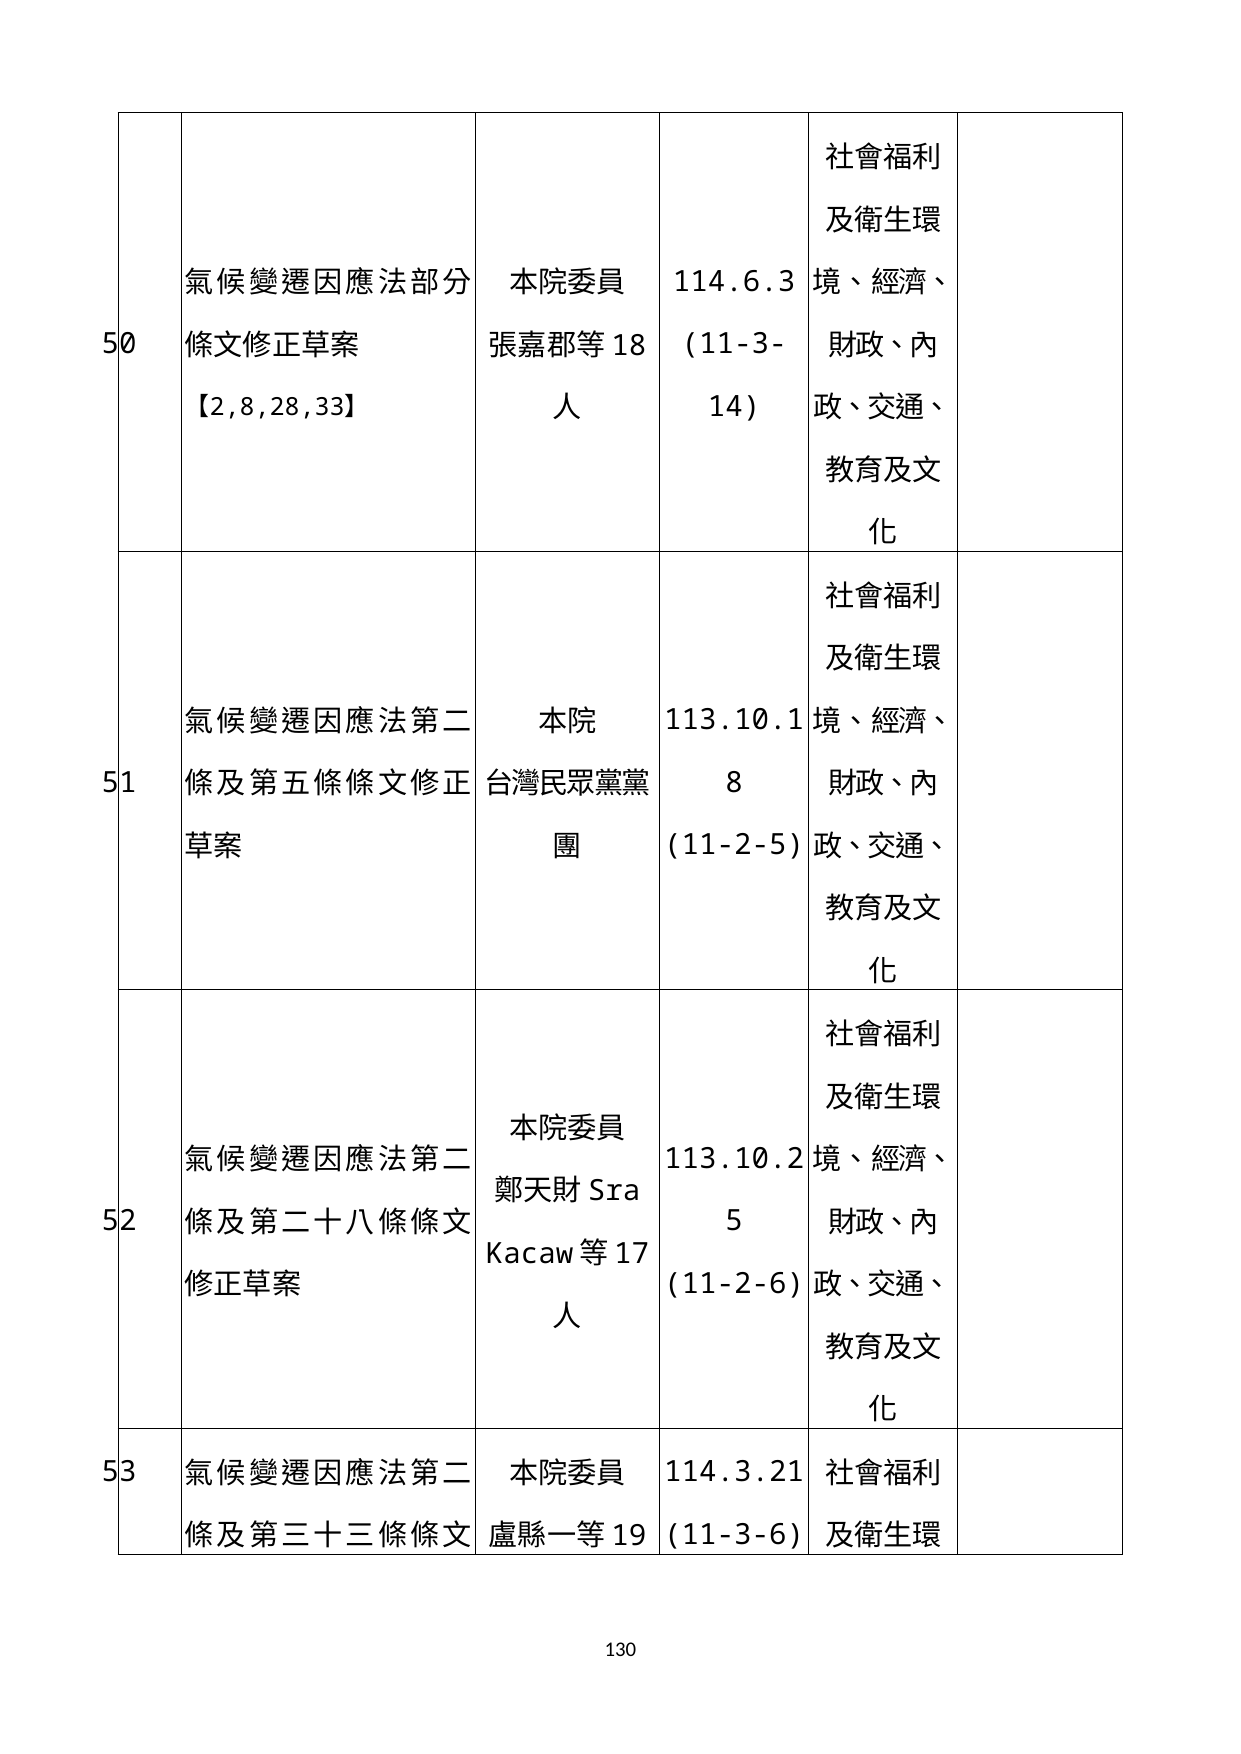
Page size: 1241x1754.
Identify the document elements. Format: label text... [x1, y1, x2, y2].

table_cell 本院委員 張嘉郡等18人 [476, 113, 659, 551]
table_cell 113.10.25 (11-2-6) [660, 990, 808, 1428]
table_cell [119, 1429, 181, 1554]
table_cell 114.3.21 (11-3-6) [660, 1429, 808, 1554]
table_cell 本院委員 盧縣一等19 [476, 1429, 659, 1554]
table_cell 113.10.18 (11-2-5) [660, 552, 808, 989]
table_cell 氣候變遷因應法部分條文修正草案 【2,8,28,33】 [182, 113, 475, 551]
table_cell [958, 990, 1122, 1428]
table_cell 氣候變遷因應法第二條及第三十三條條文 [182, 1429, 475, 1554]
table_cell [958, 552, 1122, 989]
table_cell 本院 台灣民眾黨黨團 [476, 552, 659, 989]
table_cell 氣候變遷因應法第二條及第五條條文修正草案 [182, 552, 475, 989]
table_cell 社會福利及衛生環 [809, 1429, 957, 1554]
table_cell 114.6.3 (11-3-14) [660, 113, 808, 551]
table_cell [958, 1429, 1122, 1554]
table_cell 社會福利及衛生環境、經濟、財政、內政、交通、教育及文化 [809, 990, 957, 1428]
table_cell [958, 113, 1122, 551]
table_cell [119, 113, 181, 551]
table_cell [119, 990, 181, 1428]
table_cell 本院委員 鄭天財Sra Kacaw等17人 [476, 990, 659, 1428]
table_cell 社會福利及衛生環境、經濟、財政、內政、交通、教育及文化 [809, 552, 957, 989]
table_cell 氣候變遷因應法第二條及第二十八條條文修正草案 [182, 990, 475, 1428]
table_cell [119, 552, 181, 989]
table_cell 社會福利及衛生環境、經濟、財政、內政、交通、教育及文化 [809, 113, 957, 551]
